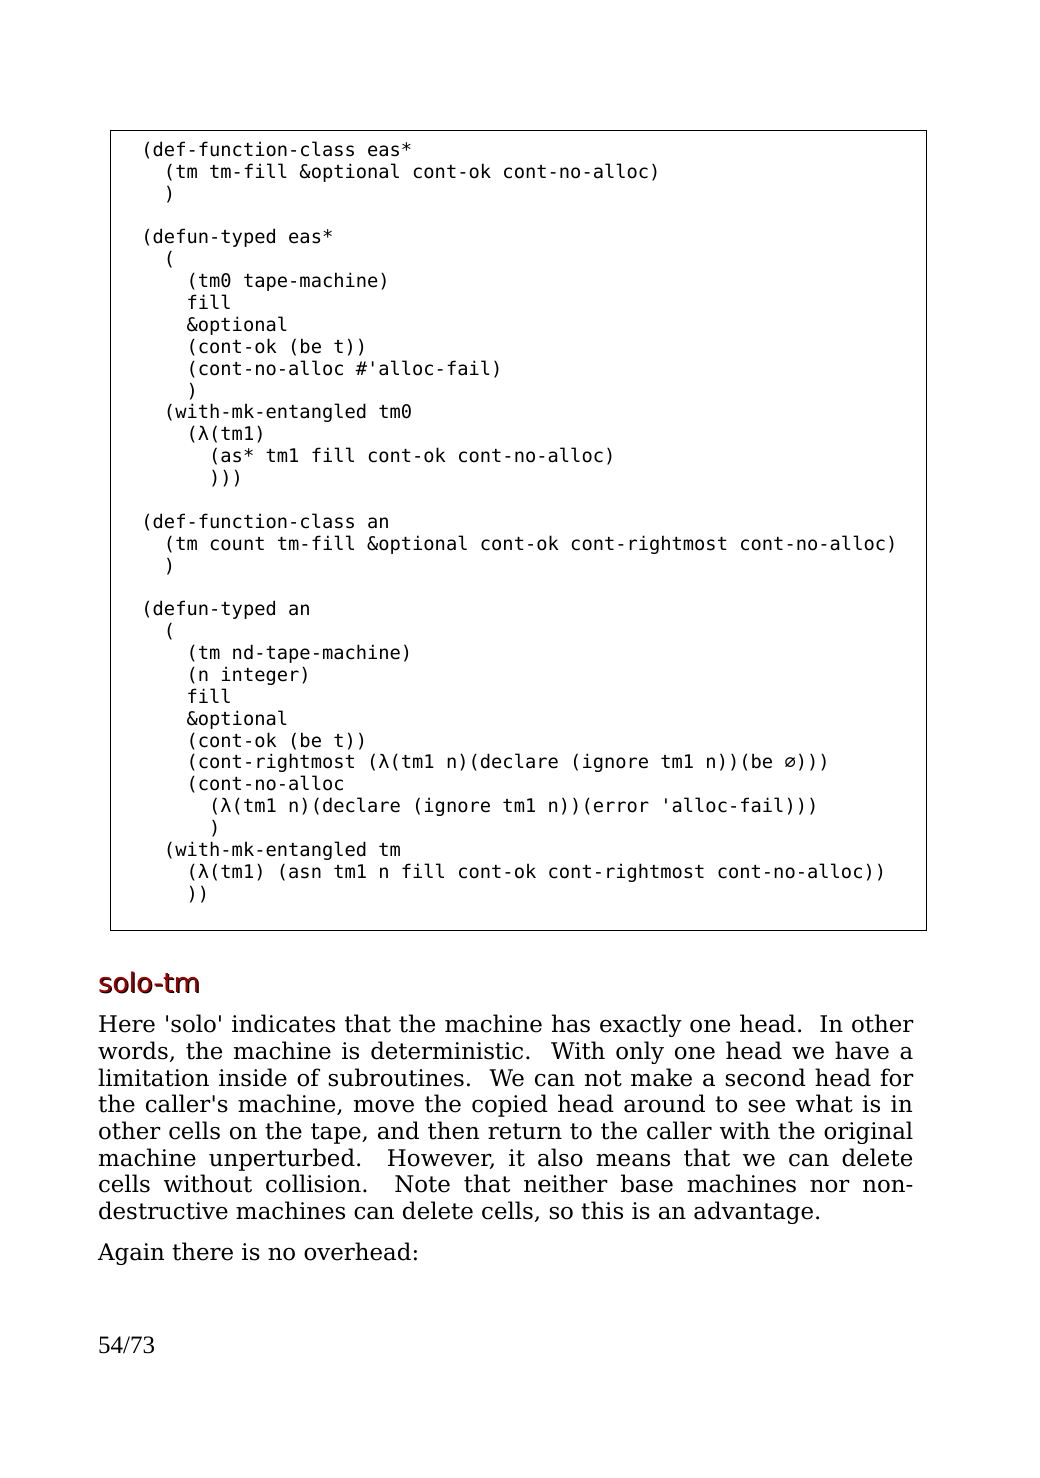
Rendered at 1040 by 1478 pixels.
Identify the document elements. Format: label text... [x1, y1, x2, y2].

text (cont-rightmost (λ(tm1 n)(declare (ignore tm1 n))(be ∅))) [119, 751, 917, 773]
text ) [119, 554, 917, 576]
text ( [119, 620, 917, 642]
text (tm tm-fill &optional cont-ok cont-no-alloc) [119, 161, 917, 183]
text (defun-typed an [119, 598, 917, 620]
text (λ(tm1 n)(declare (ignore tm1 n))(error 'alloc-fail))) [119, 795, 917, 817]
text (cont-no-alloc [119, 773, 917, 795]
text ) [119, 379, 917, 401]
text Again there is no overhead: [98, 1239, 914, 1266]
text (tm0 tape-machine) [119, 270, 917, 292]
subtitle solo-tm [98, 967, 914, 999]
text )) [119, 883, 917, 904]
text (λ(tm1) [119, 423, 917, 445]
text ( [119, 248, 917, 270]
text ) [119, 817, 917, 839]
text (defun-typed eas* [119, 226, 917, 248]
text ))) [119, 467, 917, 489]
text (with-mk-entangled tm0 [119, 401, 917, 423]
text (def-function-class an [119, 511, 917, 533]
text (cont-no-alloc #'alloc-fail) [119, 358, 917, 379]
text &optional [119, 314, 917, 336]
text fill [119, 292, 917, 314]
text (λ(tm1) (asn tm1 n fill cont-ok cont-rightmost cont-no-alloc)) [119, 861, 917, 883]
text &optional [119, 708, 917, 729]
text (def-function-class eas* [119, 139, 917, 161]
text Here 'solo' indicates that the machine has exactly one head. In other words, the machine is deterministic. With only one head we have a limitation inside of subroutines. We can not make a second head for the caller's machine, move the copied head around to see what is in other cells on the tape, and then return to the caller with the original machine unperturbed. However, it also means that we can delete cells without collision. Note that neither base machines nor non-destructive machines can delete cells, so this is an advantage. [98, 1012, 914, 1225]
text (with-mk-entangled tm [119, 839, 917, 861]
text (tm nd-tape-machine) [119, 642, 917, 664]
text (as* tm1 fill cont-ok cont-no-alloc) [119, 445, 917, 467]
text (cont-ok (be t)) [119, 729, 917, 751]
text fill [119, 686, 917, 708]
text (cont-ok (be t)) [119, 336, 917, 358]
text (n integer) [119, 664, 917, 686]
text ) [119, 183, 917, 204]
text (tm count tm-fill &optional cont-ok cont-rightmost cont-no-alloc) [119, 533, 917, 554]
